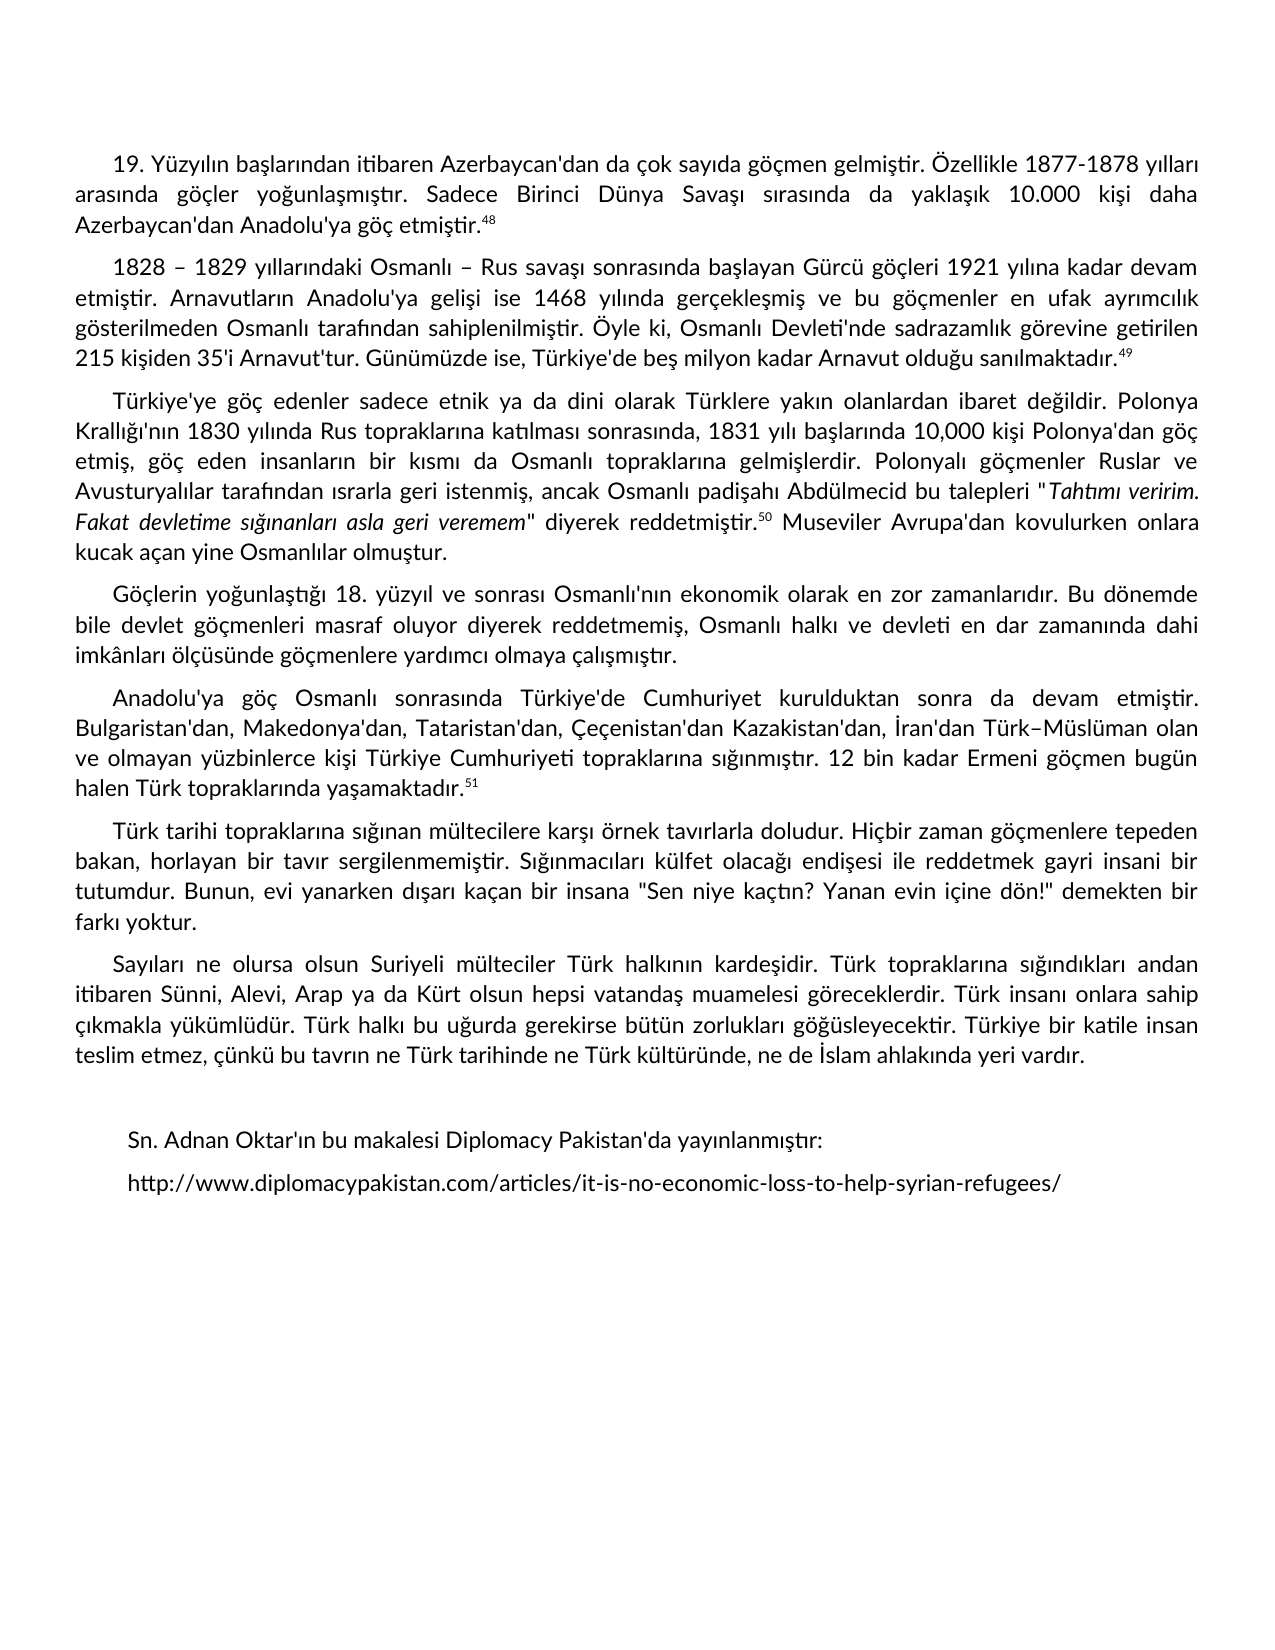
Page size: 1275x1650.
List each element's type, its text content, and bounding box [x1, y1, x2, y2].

text Sn. Adnan Oktar'ın bu makalesi Diplomacy Pakistan'da yayınlanmıştır: [127, 1126, 1177, 1153]
text http://www.diplomacypakistan.com/articles/it-is-no-economic-loss-to-help-syrian-refugees/ [127, 1169, 1177, 1196]
text Sayıları ne olursa olsun Suriyeli mülteciler Türk halkının kardeşidir. Türk topraklarına sığındıkları andan itibaren Sünni, Alevi, Arap ya da Kürt olsun hepsi vatandaş muamelesi göreceklerdir. Türk insanı onlara sahip çıkmakla yükümlüdür. Türk halkı bu uğurda gerekirse bütün zorlukları göğüsleyecektir. Türkiye bir katile insan teslim etmez, çünkü bu tavrın ne Türk tarihinde ne Türk kültüründe, ne de İslam ahlakında yeri vardır. [75, 950, 1200, 1068]
text 1828 – 1829 yıllarındaki Osmanlı – Rus savaşı sonrasında başlayan Gürcü göçleri 1921 yılına kadar devam etmiştir. Arnavutların Anadolu'ya gelişi ise 1468 yılında gerçekleşmiş ve bu göçmenler en ufak ayrımcılık gösterilmeden Osmanlı tarafından sahiplenilmiştir. Öyle ki, Osmanlı Devleti'nde sadrazamlık görevine getirilen 215 kişiden 35'i Arnavut'tur. Günümüzde ise, Türkiye'de beş milyon kadar Arnavut olduğu sanılmaktadır.49 [75, 253, 1200, 371]
text Göçlerin yoğunlaştığı 18. yüzyıl ve sonrası Osmanlı'nın ekonomik olarak en zor zamanlarıdır. Bu dönemde bile devlet göçmenleri masraf oluyor diyerek reddetmemiş, Osmanlı halkı ve devleti en dar zamanında dahi imkânları ölçüsünde göçmenlere yardımcı olmaya çalışmıştır. [75, 580, 1200, 668]
text Türkiye'ye göç edenler sadece etnik ya da dini olarak Türklere yakın olanlardan ibaret değildir. Polonya Krallığı'nın 1830 yılında Rus topraklarına katılması sonrasında, 1831 yılı başlarında 10,000 kişi Polonya'dan göç etmiş, göç eden insanların bir kısmı da Osmanlı topraklarına gelmişlerdir. Polonyalı göçmenler Ruslar ve Avusturyalılar tarafından ısrarla geri istenmiş, ancak Osmanlı padişahı Abdülmecid bu talepleri "Tahtımı veririm. Fakat devletime sığınanları asla geri veremem" diyerek reddetmiştir.50 Museviler Avrupa'dan kovulurken onlara kucak açan yine Osmanlılar olmuştur. [75, 386, 1200, 565]
text Anadolu'ya göç Osmanlı sonrasında Türkiye'de Cumhuriyet kurulduktan sonra da devam etmiştir. Bulgaristan'dan, Makedonya'dan, Tataristan'dan, Çeçenistan'dan Kazakistan'dan, İran'dan Türk–Müslüman olan ve olmayan yüzbinlerce kişi Türkiye Cumhuriyeti topraklarına sığınmıştır. 12 bin kadar Ermeni göçmen bugün halen Türk topraklarında yaşamaktadır.51 [75, 683, 1200, 801]
text Türk tarihi topraklarına sığınan mültecilere karşı örnek tavırlarla doludur. Hiçbir zaman göçmenlere tepeden bakan, horlayan bir tavır sergilenmemiştir. Sığınmacıları külfet olacağı endişesi ile reddetmek gayri insani bir tutumdur. Bunun, evi yanarken dışarı kaçan bir insana "Sen niye kaçtın? Yanan evin içine dön!" demekten bir farkı yoktur. [75, 817, 1200, 935]
text 19. Yüzyılın başlarından itibaren Azerbaycan'dan da çok sayıda göçmen gelmiştir. Özellikle 1877-1878 yılları arasında göçler yoğunlaşmıştır. Sadece Birinci Dünya Savaşı sırasında da yaklaşık 10.000 kişi daha Azerbaycan'dan Anadolu'ya göç etmiştir.48 [75, 150, 1200, 238]
